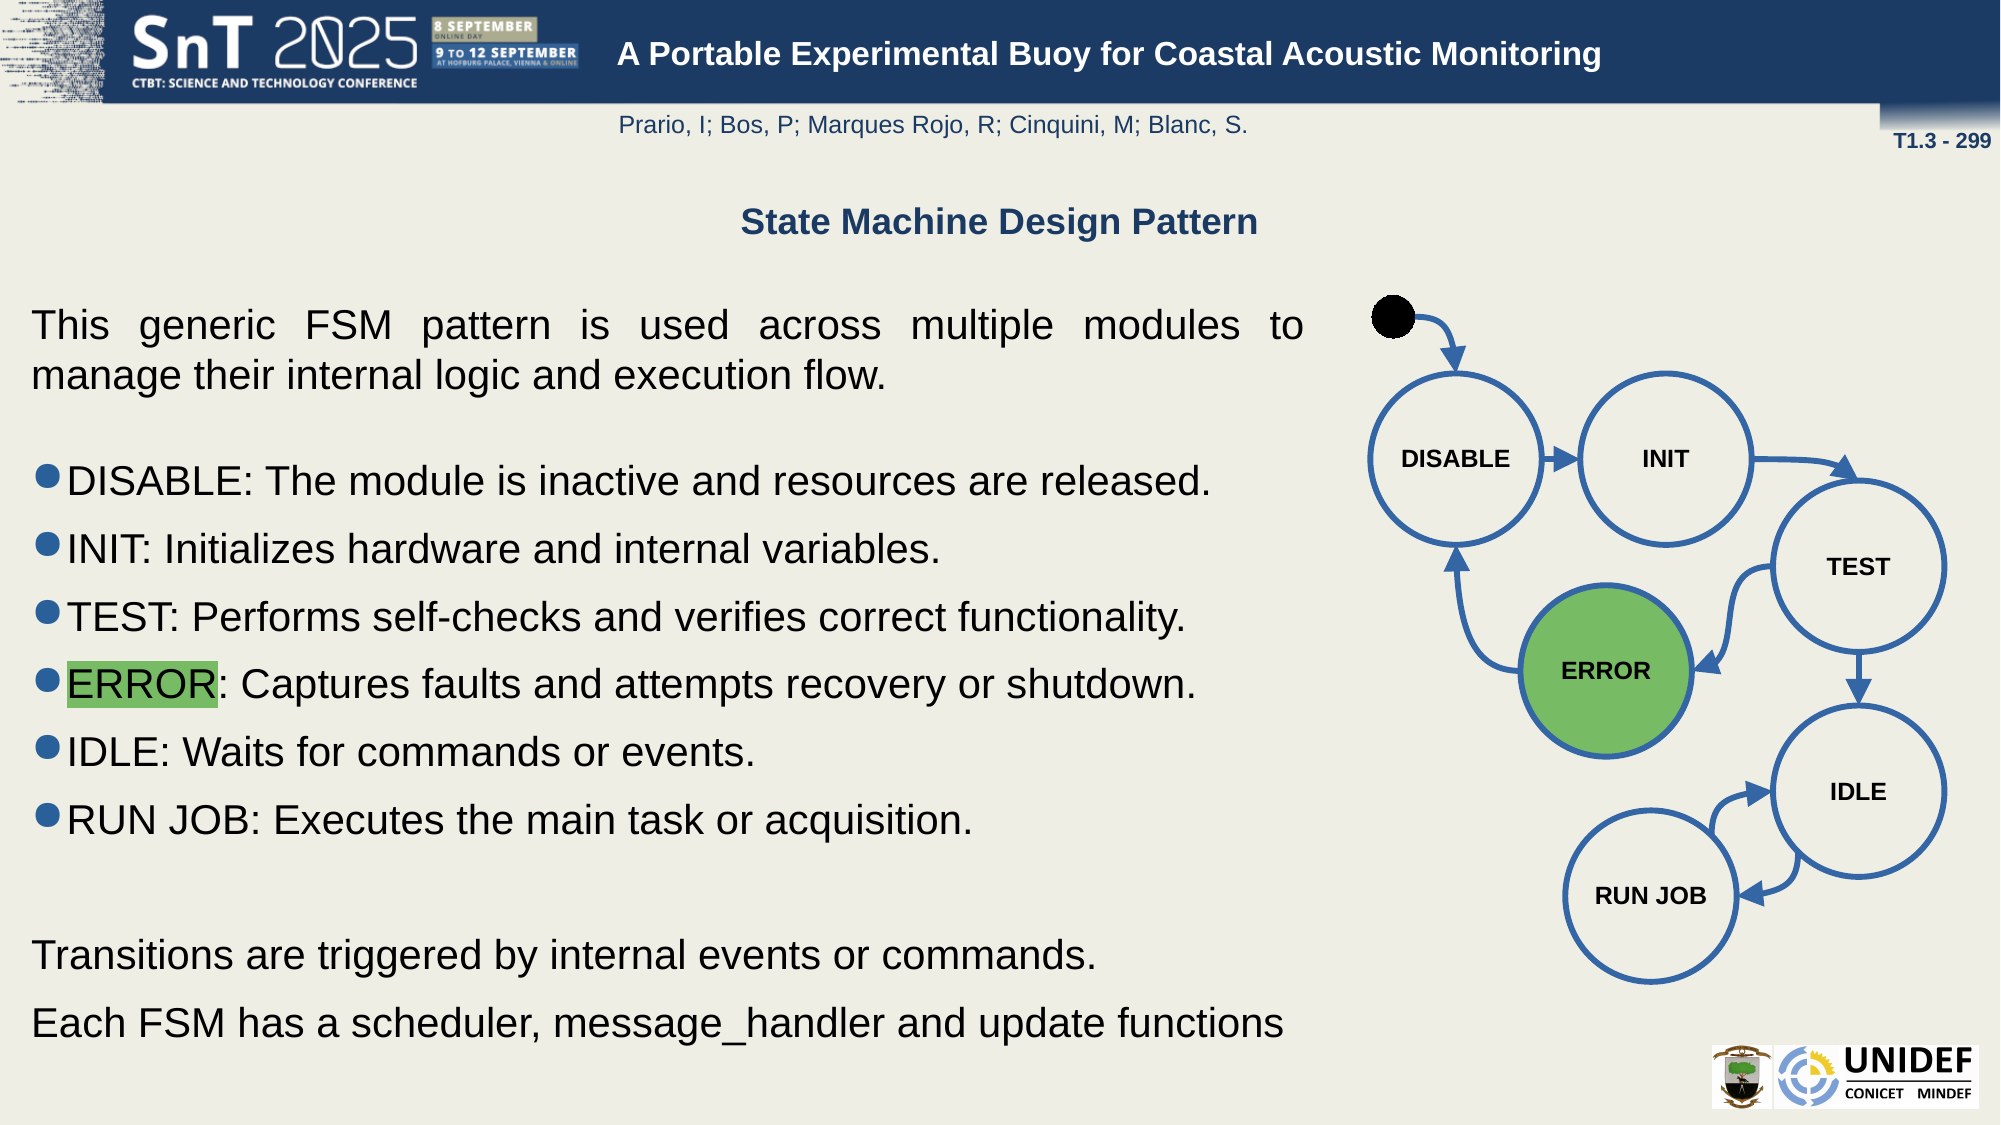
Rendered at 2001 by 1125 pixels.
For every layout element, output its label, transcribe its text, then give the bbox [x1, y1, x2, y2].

text_box RUN JOB [1565, 810, 1737, 982]
text_box State Machine Design Pattern [26, 195, 1974, 250]
text_box ERROR [1520, 585, 1692, 757]
text_box IDLE [1773, 705, 1945, 877]
text_box DISABLE [1370, 373, 1542, 545]
text_box Prario, I; Bos, P; Marques Rojo, R; Cinquini, M; Blanc, S. [618, 108, 1869, 170]
picture [0, 0, 2001, 1125]
text_box TEST [1773, 480, 1945, 652]
text_box T1.3 - 299 [1884, 0, 2000, 154]
text_box A Portable Experimental Buoy for Coastal Acoustic Monitoring [616, 11, 1869, 93]
text_box [1371, 295, 1415, 339]
text_box This generic FSM pattern is used across multiple modules to manage their internal logic and execution flow. DISABLE: The module is inactive and resources are released. INIT: Initializes hardware and internal variables. TEST: Performs self-checks and verifies correct functionality. ERROR: Captures faults and attempts recovery or shutdown. IDLE: Waits for commands or events. RUN JOB: Executes the main task or acquisition. Transitions are triggered by internal events or commands. Each FSM has a scheduler, message_handler and update functions [31, 297, 1306, 1093]
text_box INIT [1580, 373, 1752, 545]
